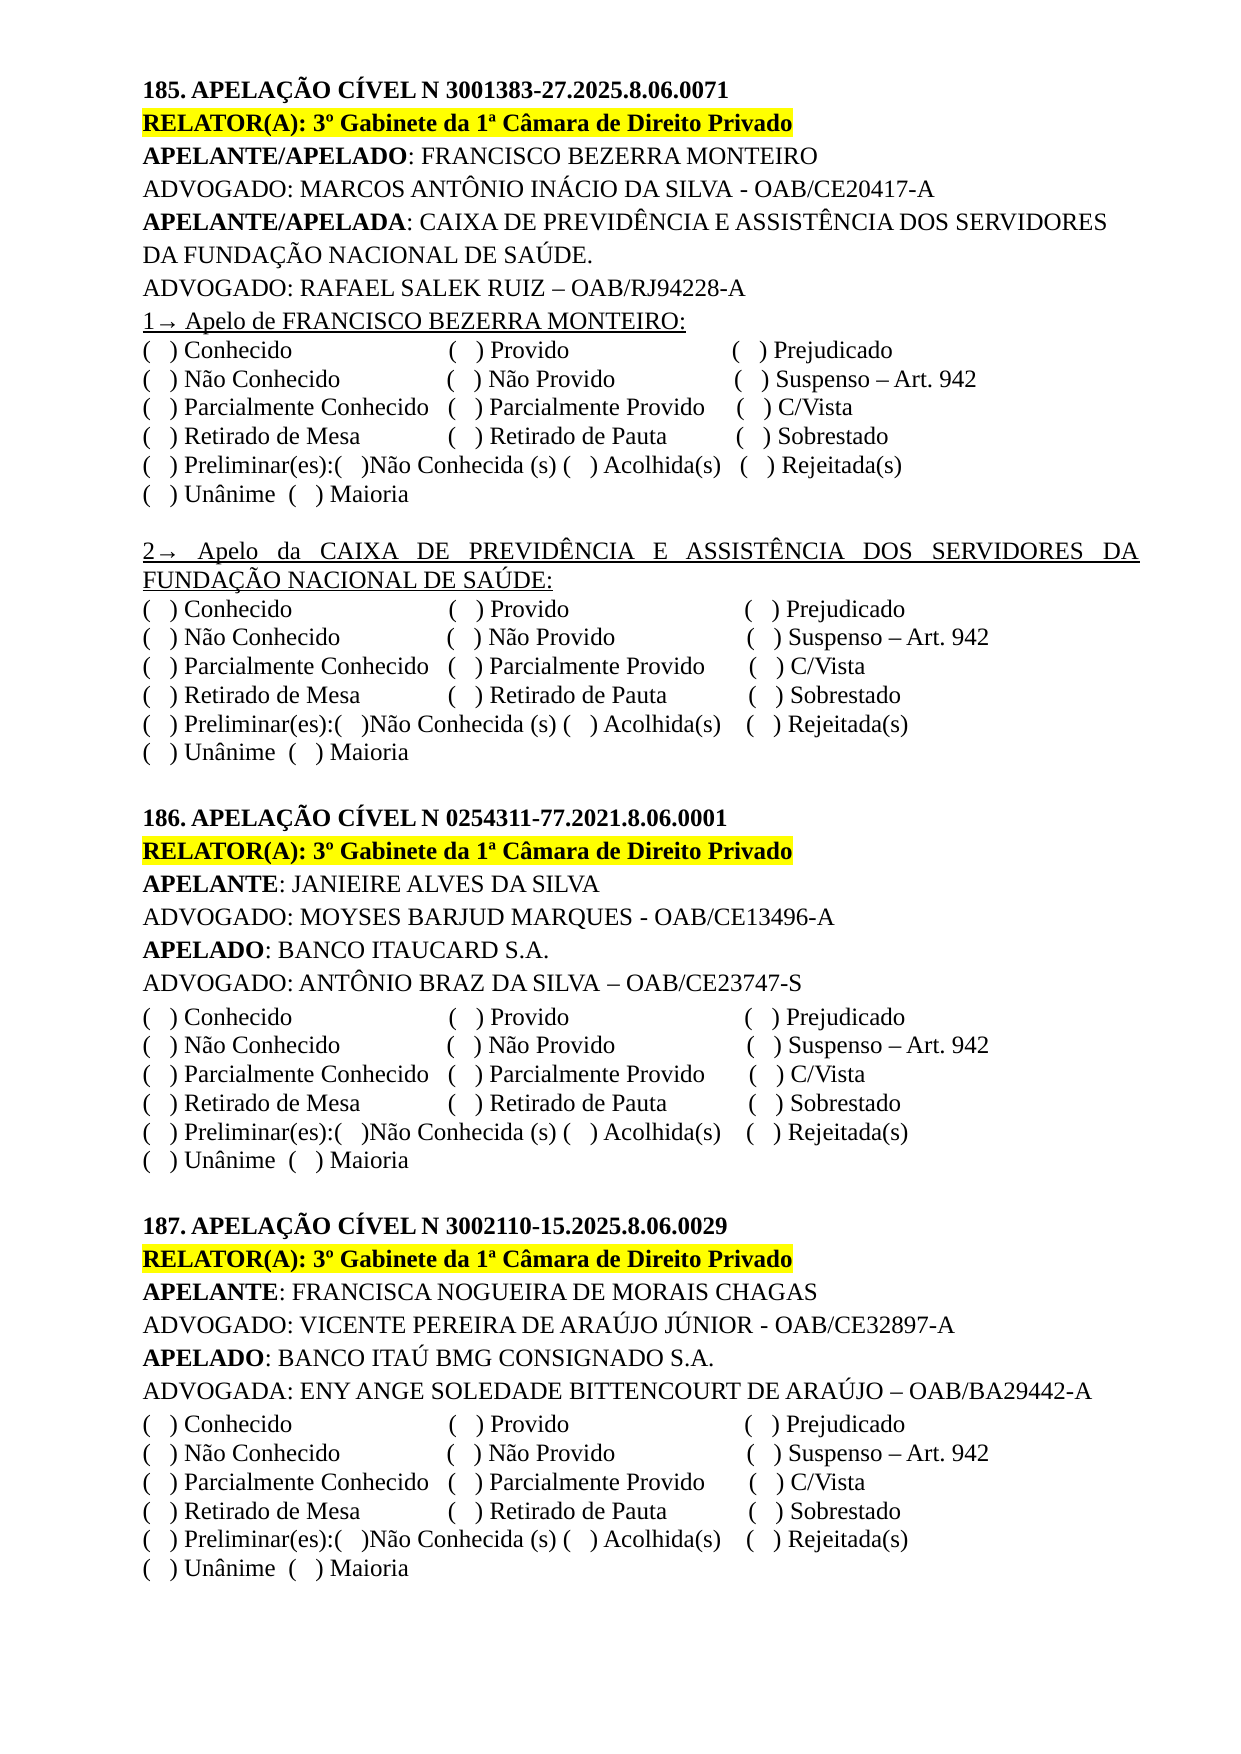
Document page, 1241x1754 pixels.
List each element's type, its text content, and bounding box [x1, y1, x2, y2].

text ( ) Conhecido ( ) Provido ( ) Prejudicado [142, 1409, 1141, 1438]
text ( ) Parcialmente Conhecido ( ) Parcialmente Provido ( ) C/Vista [142, 1467, 1158, 1496]
text ( ) Retirado de Mesa ( ) Retirado de Pauta ( ) Sobrestado [142, 1496, 1158, 1524]
text ( ) Conhecido ( ) Provido ( ) Prejudicado [142, 1002, 1141, 1030]
text 2→ Apelo da CAIXA DE PREVIDÊNCIA E ASSISTÊNCIA DOS SERVIDORES DA FUNDAÇÃO NACIONAL DE SAÚDE: [142, 536, 1141, 594]
text ( ) Parcialmente Conhecido ( ) Parcialmente Provido ( ) C/Vista [142, 1059, 1158, 1088]
text ( ) Não Conhecido ( ) Não Provido ( ) Suspenso – Art. 942 [142, 622, 1158, 651]
text ( ) Não Conhecido ( ) Não Provido ( ) Suspenso – Art. 942 [142, 1030, 1158, 1059]
text ( ) Unânime ( ) Maioria 187. APELAÇÃO CÍVEL N 3002110-15.2025.8.06.0029 RELATOR(A): 3º Gabinete da 1ª Câmara de Direito Privado APELANTE: FRANCISCA NOGUEIRA DE MORAIS CHAGAS ADVOGADO: VICENTE PEREIRA DE ARAÚJO JÚNIOR - OAB/CE32897-A APELADO: BANCO ITAÚ BMG CONSIGNADO S.A. ADVOGADA: ENY ANGE SOLEDADE BITTENCOURT DE ARAÚJO – OAB/BA29442-A [142, 1145, 1141, 1405]
text ( ) Parcialmente Conhecido ( ) Parcialmente Provido ( ) C/Vista [142, 651, 1158, 680]
text ( ) Não Conhecido ( ) Não Provido ( ) Suspenso – Art. 942 [142, 364, 1158, 392]
text ( ) Retirado de Mesa ( ) Retirado de Pauta ( ) Sobrestado [142, 1088, 1158, 1117]
text ( ) Preliminar(es):( )Não Conhecida (s) ( ) Acolhida(s) ( ) Rejeitada(s) [142, 1117, 1158, 1145]
text ( ) Não Conhecido ( ) Não Provido ( ) Suspenso – Art. 942 [142, 1438, 1158, 1467]
text ( ) Conhecido ( ) Provido ( ) Prejudicado [142, 594, 1141, 622]
text ( ) Preliminar(es):( )Não Conhecida (s) ( ) Acolhida(s) ( ) Rejeitada(s) [142, 709, 1158, 737]
text ( ) Unânime ( ) Maioria 186. APELAÇÃO CÍVEL N 0254311-77.2021.8.06.0001 RELATOR(A): 3º Gabinete da 1ª Câmara de Direito Privado APELANTE: JANIEIRE ALVES DA SILVA ADVOGADO: MOYSES BARJUD MARQUES - OAB/CE13496-A APELADO: BANCO ITAUCARD S.A. ADVOGADO: ANTÔNIO BRAZ DA SILVA – OAB/CE23747-S [142, 737, 1141, 997]
text ( ) Retirado de Mesa ( ) Retirado de Pauta ( ) Sobrestado [142, 421, 1158, 450]
text ( ) Retirado de Mesa ( ) Retirado de Pauta ( ) Sobrestado [142, 680, 1158, 709]
text 1→ Apelo de FRANCISCO BEZERRA MONTEIRO: [142, 306, 1141, 335]
text ( ) Unânime ( ) Maioria [142, 1553, 1141, 1615]
text ( ) Conhecido ( ) Provido ( ) Prejudicado [142, 335, 1141, 364]
text ( ) Unânime ( ) Maioria [142, 479, 1158, 507]
text 185. APELAÇÃO CÍVEL N 3001383-27.2025.8.06.0071 RELATOR(A): 3º Gabinete da 1ª Câmara de Direito Privado APELANTE/APELADO: FRANCISCO BEZERRA MONTEIRO ADVOGADO: MARCOS ANTÔNIO INÁCIO DA SILVA - OAB/CE20417-A APELANTE/APELADA: CAIXA DE PREVIDÊNCIA E ASSISTÊNCIA DOS SERVIDORES DA FUNDAÇÃO NACIONAL DE SAÚDE. ADVOGADO: RAFAEL SALEK RUIZ – OAB/RJ94228-A [142, 75, 1141, 302]
text ( ) Preliminar(es):( )Não Conhecida (s) ( ) Acolhida(s) ( ) Rejeitada(s) [142, 450, 1158, 479]
text ( ) Preliminar(es):( )Não Conhecida (s) ( ) Acolhida(s) ( ) Rejeitada(s) [142, 1524, 1158, 1553]
text ( ) Parcialmente Conhecido ( ) Parcialmente Provido ( ) C/Vista [142, 392, 1158, 421]
